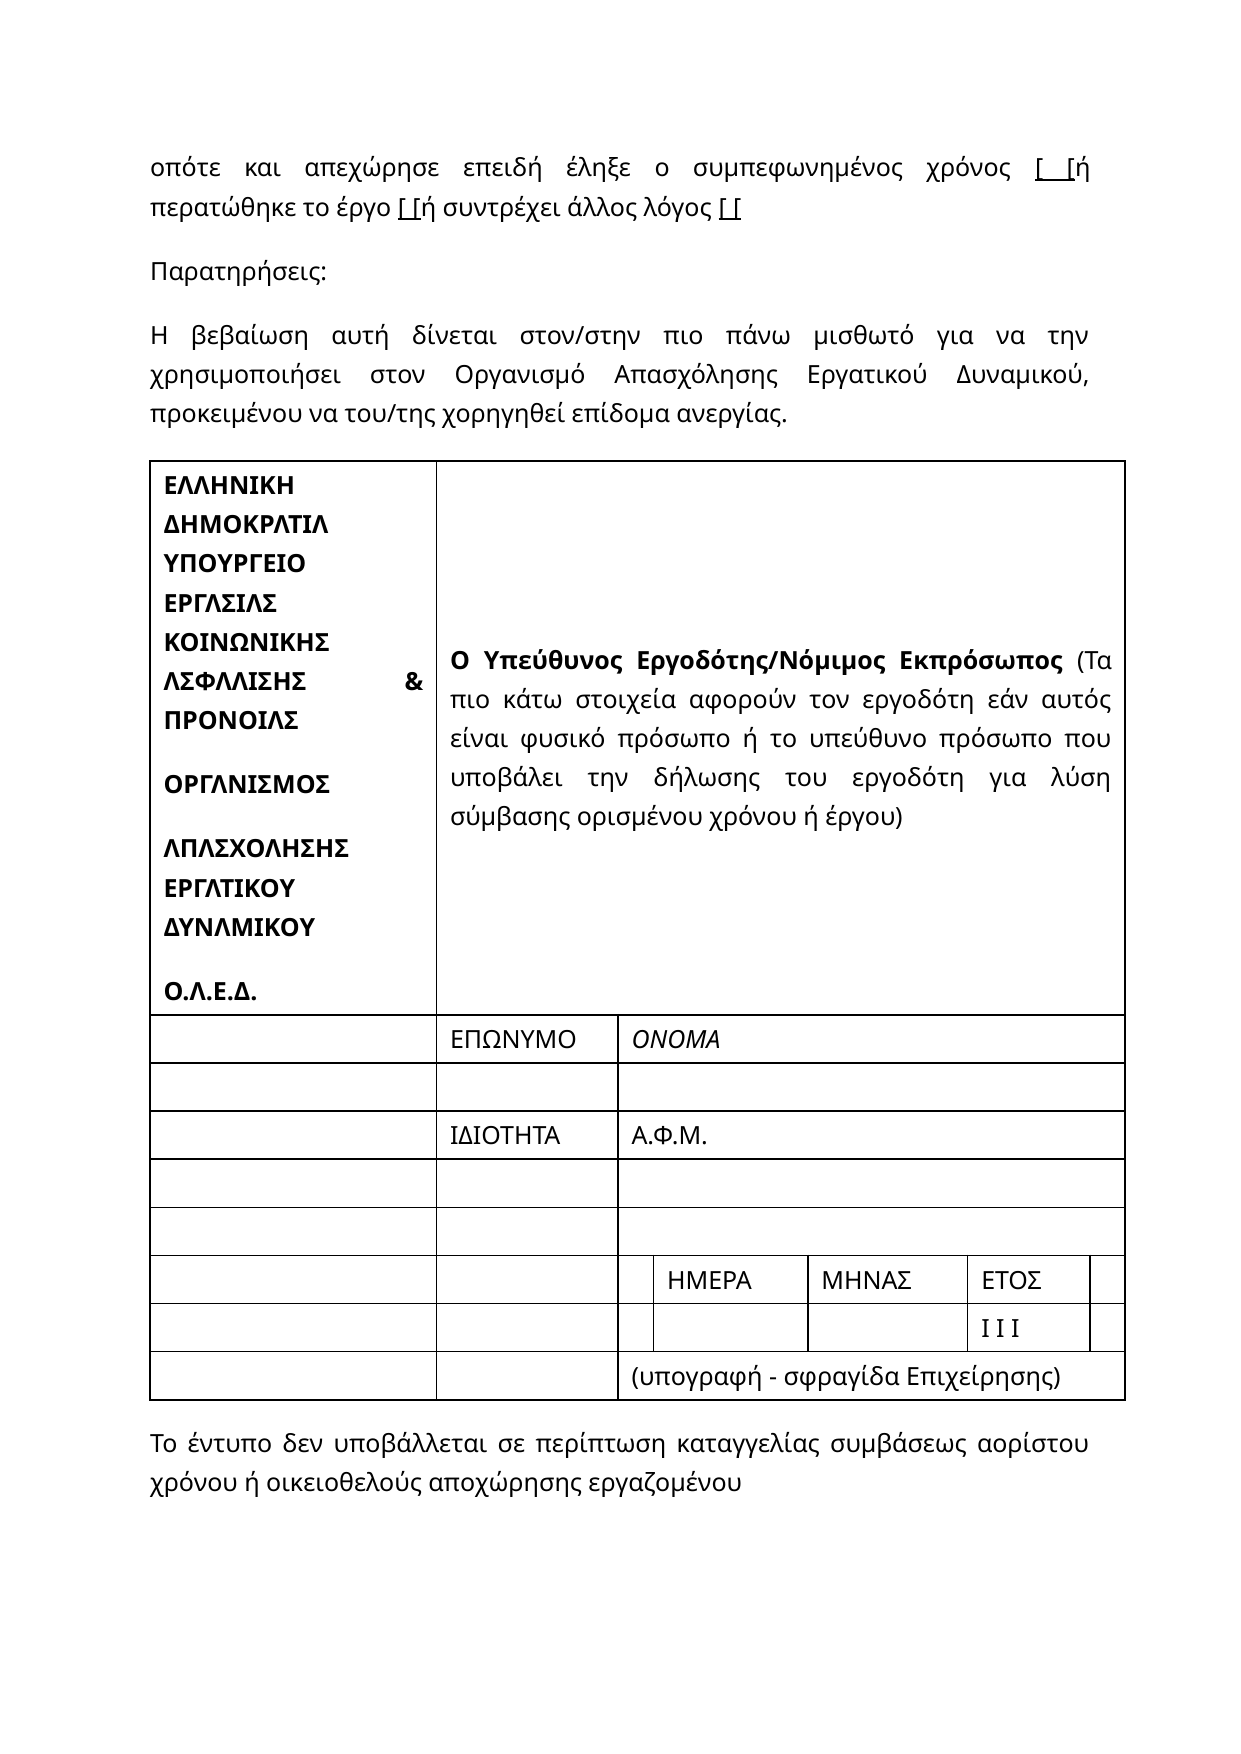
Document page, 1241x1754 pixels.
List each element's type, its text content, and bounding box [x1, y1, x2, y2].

table_cell [437, 1352, 617, 1399]
table_cell [151, 1208, 436, 1254]
table_cell [151, 1304, 436, 1351]
table_cell [437, 1208, 617, 1254]
table_cell Α.Φ.Μ. [619, 1112, 1124, 1158]
table_cell [654, 1304, 807, 1351]
table_cell [151, 1352, 436, 1399]
table_cell [619, 1064, 1124, 1110]
text οπότε και απεχώρησε επειδή έληξε ο συμπεφωνημένος χρόνος [ [ή περατώθηκε το έργο [ [ή συντρέχει άλλος λόγος [ [ [150, 150, 1090, 223]
table_cell [151, 1112, 436, 1158]
table_cell [619, 1256, 653, 1303]
table_cell I Ι Ι [968, 1304, 1089, 1351]
table_cell [151, 1016, 436, 1062]
text To έντυπο δεν υποβάλλεται σε περίπτωση καταγγελίας συμβάσεως αορίστου χρόνου ή οικειοθελούς αποχώρησης εργαζομένου [150, 1426, 1090, 1499]
table_cell ΕΤΟΣ [968, 1256, 1089, 1303]
table_cell [619, 1160, 1124, 1206]
table_cell (υπογραφή - σφραγίδα Επιχείρησης) [619, 1352, 1124, 1399]
table_cell [809, 1304, 967, 1351]
table_cell ΟΝΟΜΑ [619, 1016, 1124, 1062]
table_cell [619, 1208, 1124, 1254]
text Η βεβαίωση αυτή δίνεται στον/στην πιο πάνω μισθωτό για να την χρησιμοποιήσει στον Οργανισμό Απασχόλησης Εργατικού Δυναμικού, προκειμένου να του/της χορηγηθεί επίδομα ανεργίας. [150, 317, 1090, 430]
table_header ΕΛΛΗΝΙΚΗ ΔΗΜΟΚΡΛΤΙΛ ΥΠΟΥΡΓΕΙΟ ΕΡΓΛΣΙΛΣ ΚΟΙΝΩΝΙΚΗΣ ΛΣΦΛΛΙΣΗΣ & ΠΡΟΝΟΙΛΣ ΟΡΓΛΝΙΣΜΟΣ ΛΠΛΣΧΟΛΗΣΗΣ ΕΡΓΛΤΙΚΟΥ ΔΥΝΛΜΙΚΟΥ Ο.Λ.Ε.Δ. [151, 462, 436, 1014]
table_cell [1091, 1256, 1124, 1303]
table_cell ΙΔΙΟΤΗΤΑ [437, 1112, 617, 1158]
table_header Ο Υπεύθυνος Εργοδότης/Νόμιμος Εκπρόσωπος (Τα πιο κάτω στοιχεία αφορούν τον εργοδότη εάν αυτός είναι φυσικό πρόσωπο ή το υπεύθυνο πρόσωπο που υποβάλει την δήλωσης του εργοδότη για λύση σύμβασης ορισμένου χρόνου ή έργου) [437, 462, 1124, 1014]
table_cell [437, 1064, 617, 1110]
table_cell [437, 1160, 617, 1206]
table_cell [151, 1256, 436, 1303]
text Παρατηρήσεις: [150, 253, 1090, 287]
table_cell [151, 1064, 436, 1110]
table_cell [437, 1256, 617, 1303]
table_cell ΜΗΝΑΣ [809, 1256, 967, 1303]
table_cell [1091, 1304, 1124, 1351]
table_cell [151, 1160, 436, 1206]
table_cell [619, 1304, 653, 1351]
table_cell [437, 1304, 617, 1351]
table_cell ΗΜΕΡΑ [654, 1256, 807, 1303]
table_cell ΕΠΩΝΥΜΟ [437, 1016, 617, 1062]
